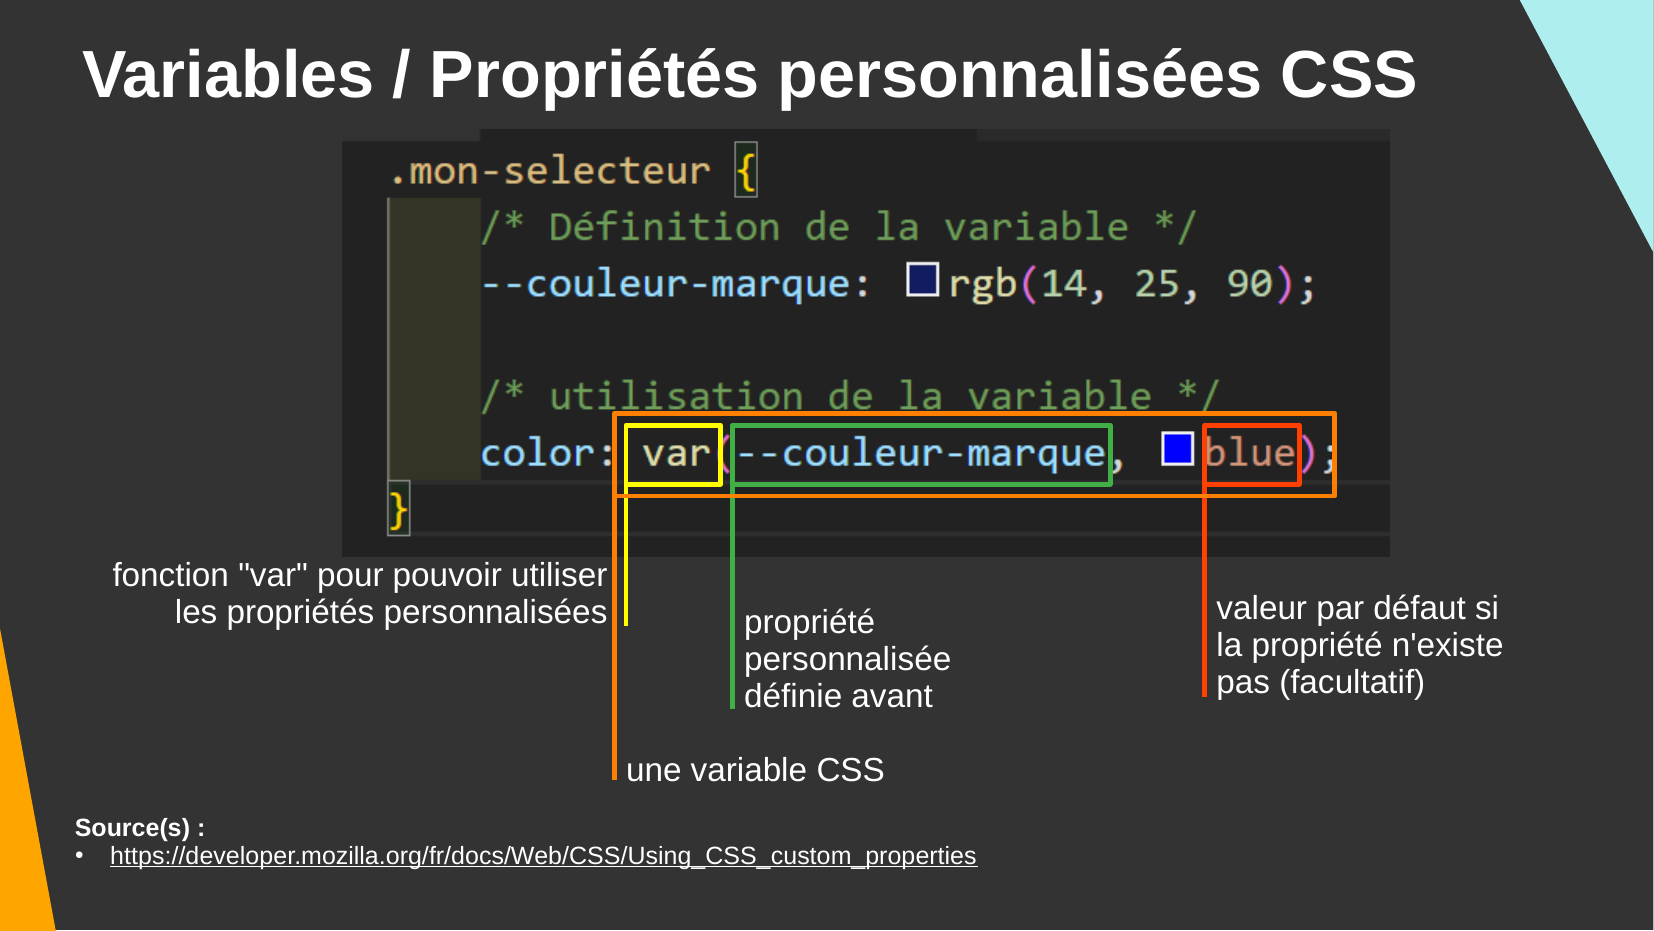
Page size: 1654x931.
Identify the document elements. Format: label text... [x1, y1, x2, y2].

text_box [1519, 0, 1654, 254]
text_box [0, 628, 56, 931]
picture [617, 498, 624, 557]
title Variables / Propriétés personnalisées CSS [82, 37, 1571, 114]
picture [735, 428, 1108, 482]
picture [735, 498, 1202, 557]
title fonction "var" pour pouvoir utiliser les propriétés personnalisées [112, 556, 609, 640]
picture [617, 416, 1332, 494]
picture [342, 129, 1390, 557]
title valeur par défaut si la propriété n'existe pas (facultatif) [1216, 589, 1524, 738]
picture [1207, 428, 1297, 482]
title propriété personnalisée définie avant [744, 603, 981, 715]
title une variable CSS [625, 751, 981, 789]
picture [628, 428, 718, 482]
text_box Source(s) : https://developer.mozilla.org/fr/docs/Web/CSS/Using_CSS_custom_properties [60, 806, 1546, 931]
picture [628, 498, 730, 557]
